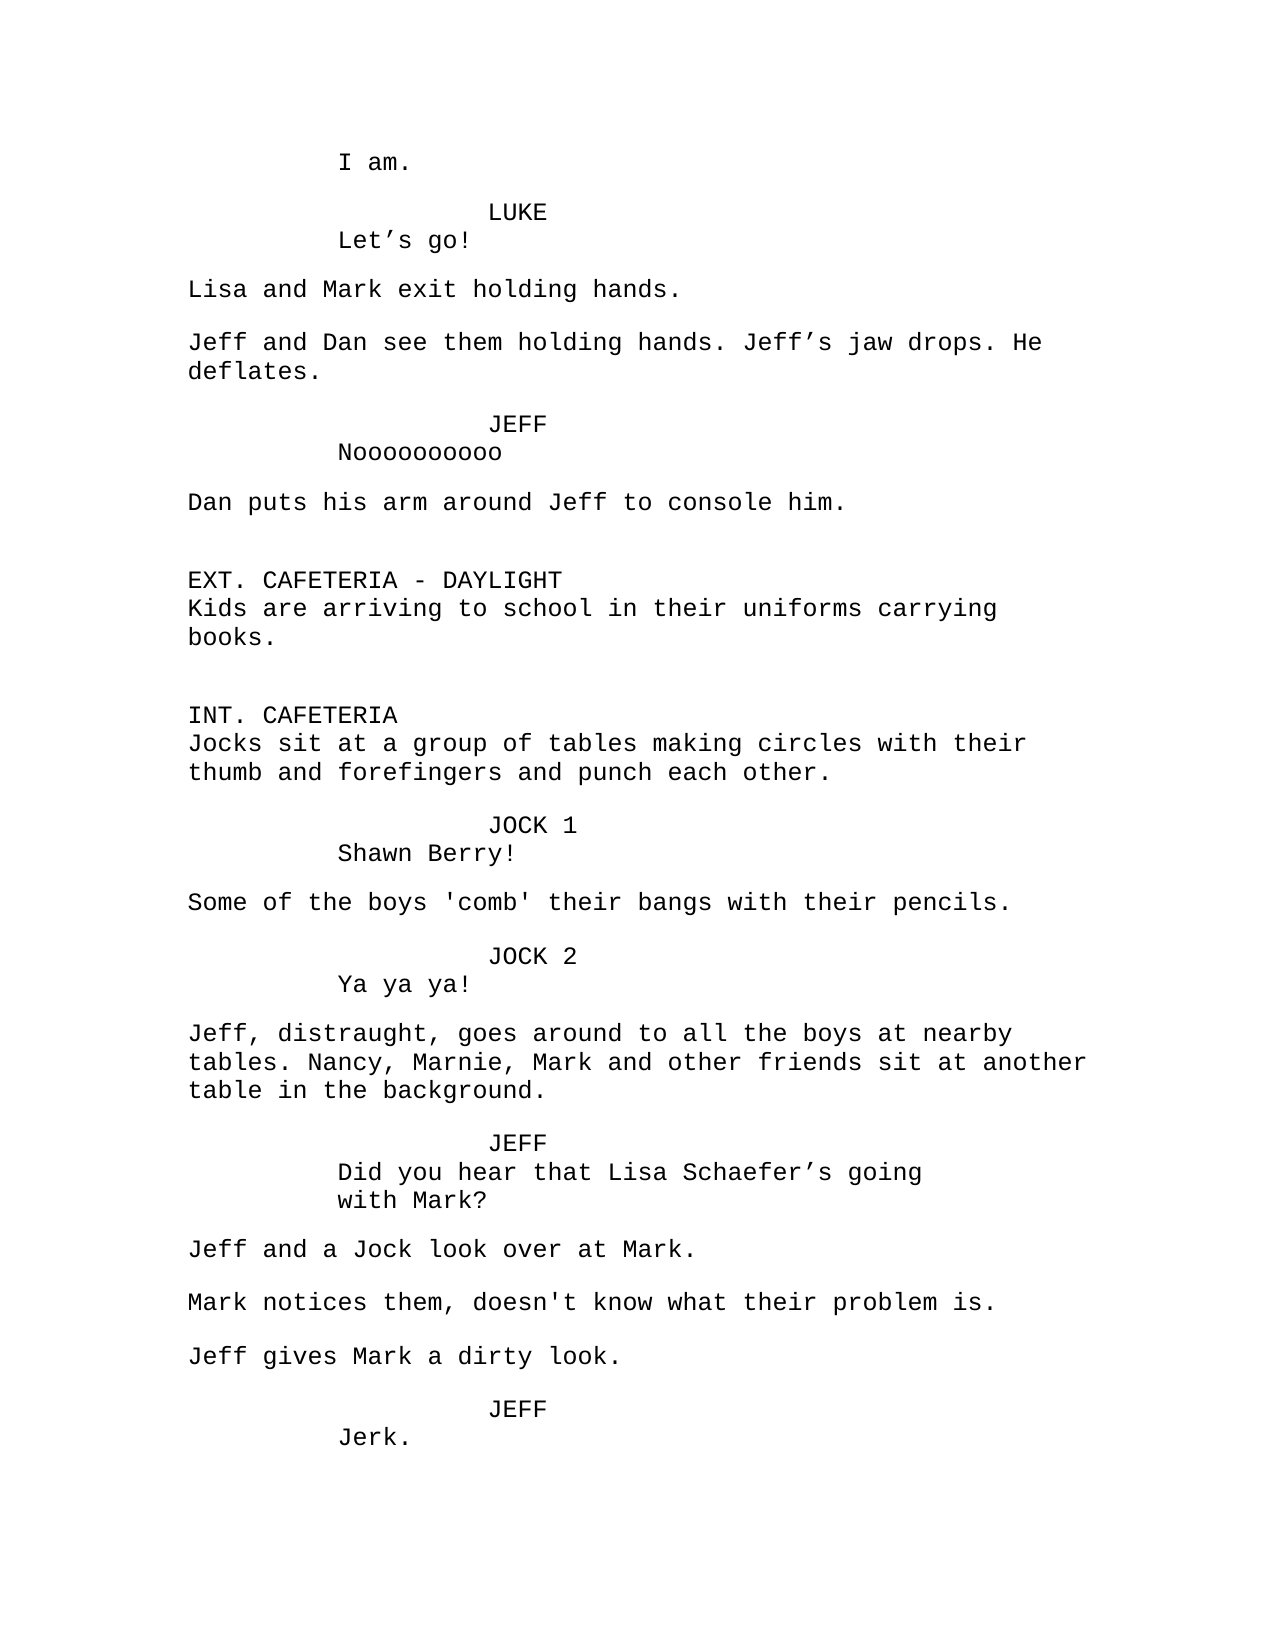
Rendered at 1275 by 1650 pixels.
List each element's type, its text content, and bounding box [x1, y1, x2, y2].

text Jeff gives Mark a dirty look. [187, 1343, 1087, 1372]
text LUKE [187, 199, 1087, 227]
text Noooooooooo [337, 440, 937, 468]
text JOCK 1 [187, 812, 1087, 841]
text Kids are arriving to school in their uniforms carrying books. [187, 596, 1087, 652]
text Jeff, distraught, goes around to all the boys at nearby tables. Nancy, Marnie, Mark and other friends sit at another table in the background. [187, 1021, 1087, 1106]
text JEFF [187, 1397, 1087, 1425]
text Jocks sit at a group of tables making circles with their thumb and forefingers and punch each other. [187, 731, 1087, 787]
subtitle EXT. CAFETERIA - DAYLIGHT [187, 567, 1087, 596]
text Let’s go! [337, 227, 937, 256]
text Did you hear that Lisa Schaefer’s going with Mark? [337, 1159, 937, 1216]
text JEFF [187, 412, 1087, 440]
subtitle INT. CAFETERIA [187, 702, 1087, 731]
text Some of the boys 'comb' their bangs with their pencils. [187, 890, 1087, 918]
text Jeff and Dan see them holding hands. Jeff’s jaw drops. He deflates. [187, 330, 1087, 387]
text JOCK 2 [187, 943, 1087, 972]
text I am. [337, 150, 937, 178]
text Jeff and a Jock look over at Mark. [187, 1237, 1087, 1265]
text Lisa and Mark exit holding hands. [187, 277, 1087, 305]
text JEFF [187, 1131, 1087, 1159]
text Dan puts his arm around Jeff to console him. [187, 489, 1087, 517]
text Mark notices them, doesn't know what their problem is. [187, 1290, 1087, 1318]
text Jerk. [337, 1425, 937, 1453]
text Shawn Berry! [337, 841, 937, 869]
text Ya ya ya! [337, 972, 937, 1000]
